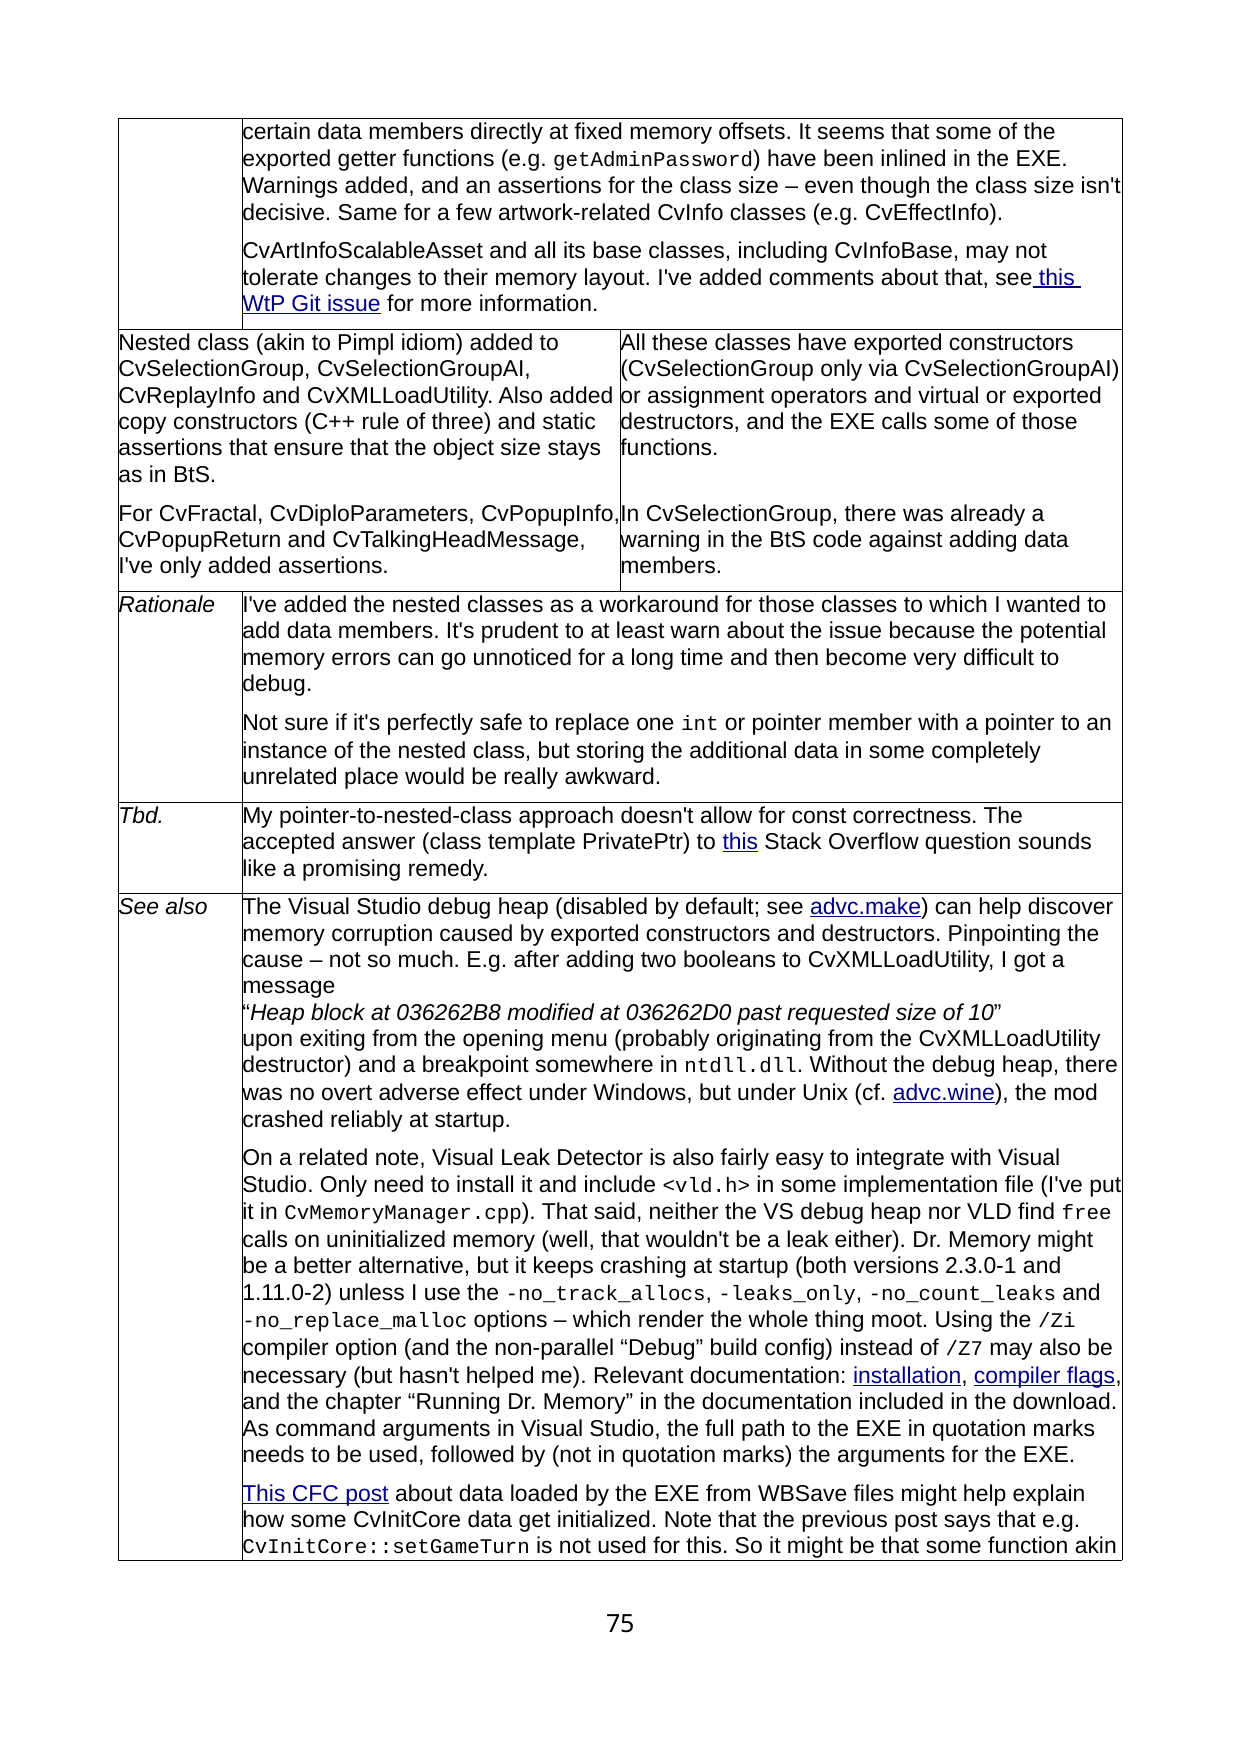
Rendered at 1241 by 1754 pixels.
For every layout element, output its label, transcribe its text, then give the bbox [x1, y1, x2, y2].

table_cell The Visual Studio debug heap (disabled by default; see advc.make) can help discover memory corruption caused by exported constructors and destructors. Pinpointing the cause – not so much. E.g. after adding two booleans to CvXMLLoadUtility, I got a message “Heap block at 036262B8 modified at 036262D0 past requested size of 10” upon exiting from the opening menu (probably originating from the CvXMLLoadUtility destructor) and a breakpoint somewhere in ntdll.dll. Without the debug heap, there was no overt adverse effect under Windows, but under Unix (cf. advc.wine), the mod crashed reliably at startup. On a related note, Visual Leak Detector is also fairly easy to integrate with Visual Studio. Only need to install it and include <vld.h> in some implementation file (I've put it in CvMemoryManager.cpp). That said, neither the VS debug heap nor VLD find free calls on uninitialized memory (well, that wouldn't be a leak either). Dr. Memory might be a better alternative, but it keeps crashing at startup (both versions 2.3.0-1 and 1.11.0-2) unless I use the -no_track_allocs, -leaks_only, -no_count_leaks and ‑no_replace_malloc options – which render the whole thing moot. Using the /Zi compiler option (and the non-parallel “Debug” build config) instead of /Z7 may also be necessary (but hasn't helped me). Relevant documentation: installation, compiler flags, and the chapter “Running Dr. Memory” in the documentation included in the download. As command arguments in Visual Studio, the full path to the EXE in quotation marks needs to be used, followed by (not in quotation marks) the arguments for the EXE. This CFC post about data loaded by the EXE from WBSave files might help explain how some CvInitCore data get initialized. Note that the previous post says that e.g. CvInitCore::setGameTurn is not used for this. So it might be that some function akin [243, 894, 1122, 1560]
table_cell I've added the nested classes as a workaround for those classes to which I wanted to add data members. It's prudent to at least warn about the issue because the potential memory errors can go unnoticed for a long time and then become very difficult to debug. Not sure if it's perfectly safe to replace one int or pointer member with a pointer to an instance of the nested class, but storing the additional data in some completely unrelated place would be really awkward. [243, 592, 1122, 802]
table_cell See also [119, 894, 242, 1560]
table_cell Tbd. [119, 803, 242, 893]
table_cell My pointer-to-nested-class approach doesn't allow for const correctness. The accepted answer (class template PrivatePtr) to this Stack Overflow question sounds like a promising remedy. [243, 803, 1122, 893]
table_cell Nested class (akin to Pimpl idiom) added to CvSelectionGroup, CvSelectionGroupAI, CvReplayInfo and CvXMLLoadUtility. Also added copy constructors (C++ rule of three) and static assertions that ensure that the object size stays as in BtS. For CvFractal, CvDiploParameters, CvPopupInfo, CvPopupReturn and CvTalkingHeadMessage, I've only added assertions. [119, 330, 620, 591]
table_header certain data members directly at fixed memory offsets. It seems that some of the exported getter functions (e.g. getAdminPassword) have been inlined in the EXE. Warnings added, and an assertions for the class size – even though the class size isn't decisive. Same for a few artwork-related CvInfo classes (e.g. CvEffectInfo). CvArtInfoScalableAsset and all its base classes, including CvInfoBase, may not tolerate changes to their memory layout. I've added comments about that, see this WtP Git issue for more information. [243, 119, 1122, 329]
table_cell Rationale [119, 592, 242, 802]
table_cell All these classes have exported constructors (CvSelectionGroup only via CvSelectionGroupAI) or assignment operators and virtual or exported destructors, and the EXE calls some of those functions. In CvSelectionGroup, there was already a warning in the BtS code against adding data members. [621, 330, 1122, 591]
table_header [119, 119, 242, 329]
